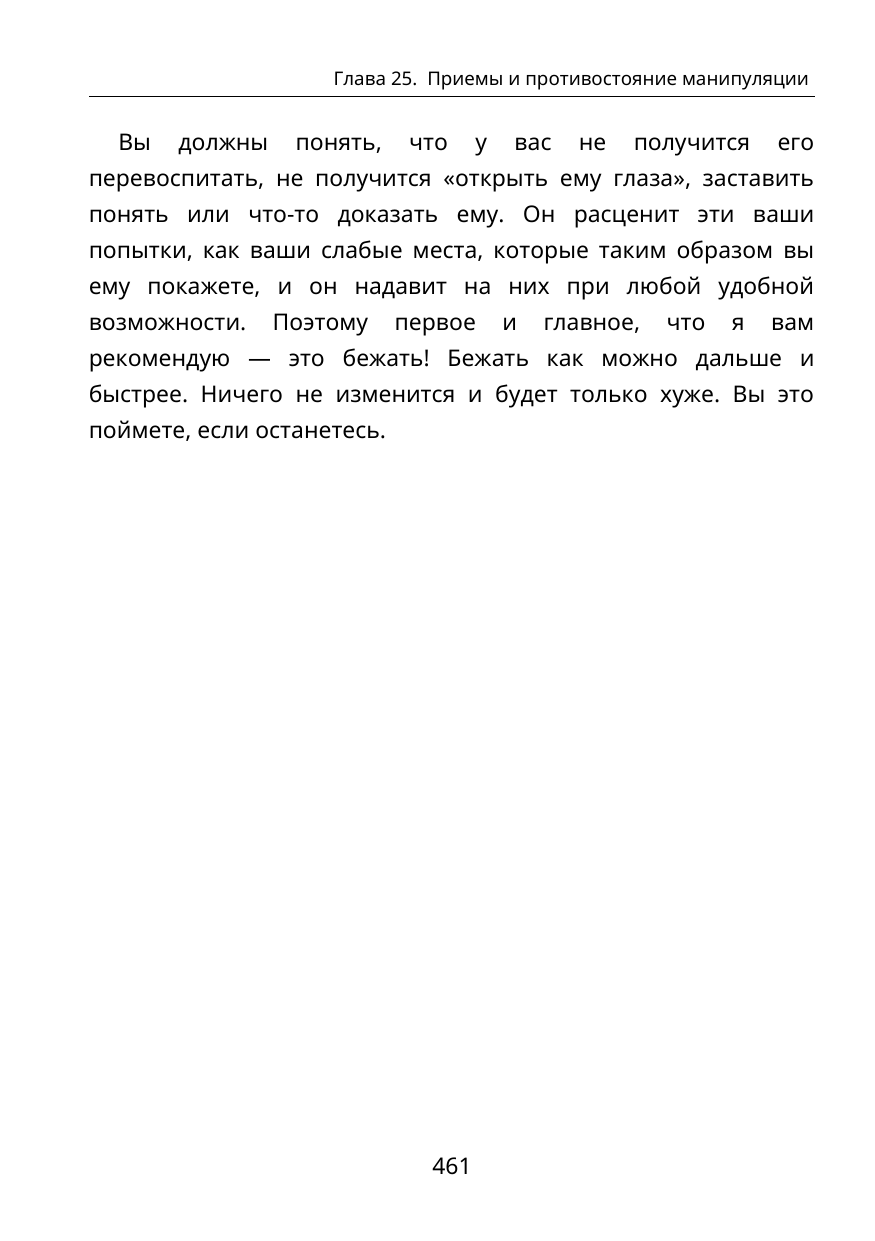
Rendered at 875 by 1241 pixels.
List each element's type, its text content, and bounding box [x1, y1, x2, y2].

text Вы должны понять, что у вас не получится его перевоспитать, не получится «открыть ему глаза», заставить понять или что-то доказать ему. Он расценит эти ваши попытки, как ваши слабые места, которые таким образом вы ему покажете, и он надавит на них при любой удобной возможности. Поэтому первое и главное, что я вам рекомендую — это бежать! Бежать как можно дальше и быстрее. Ничего не изменится и будет только хуже. Вы это поймете, если останетесь. [88, 126, 815, 445]
